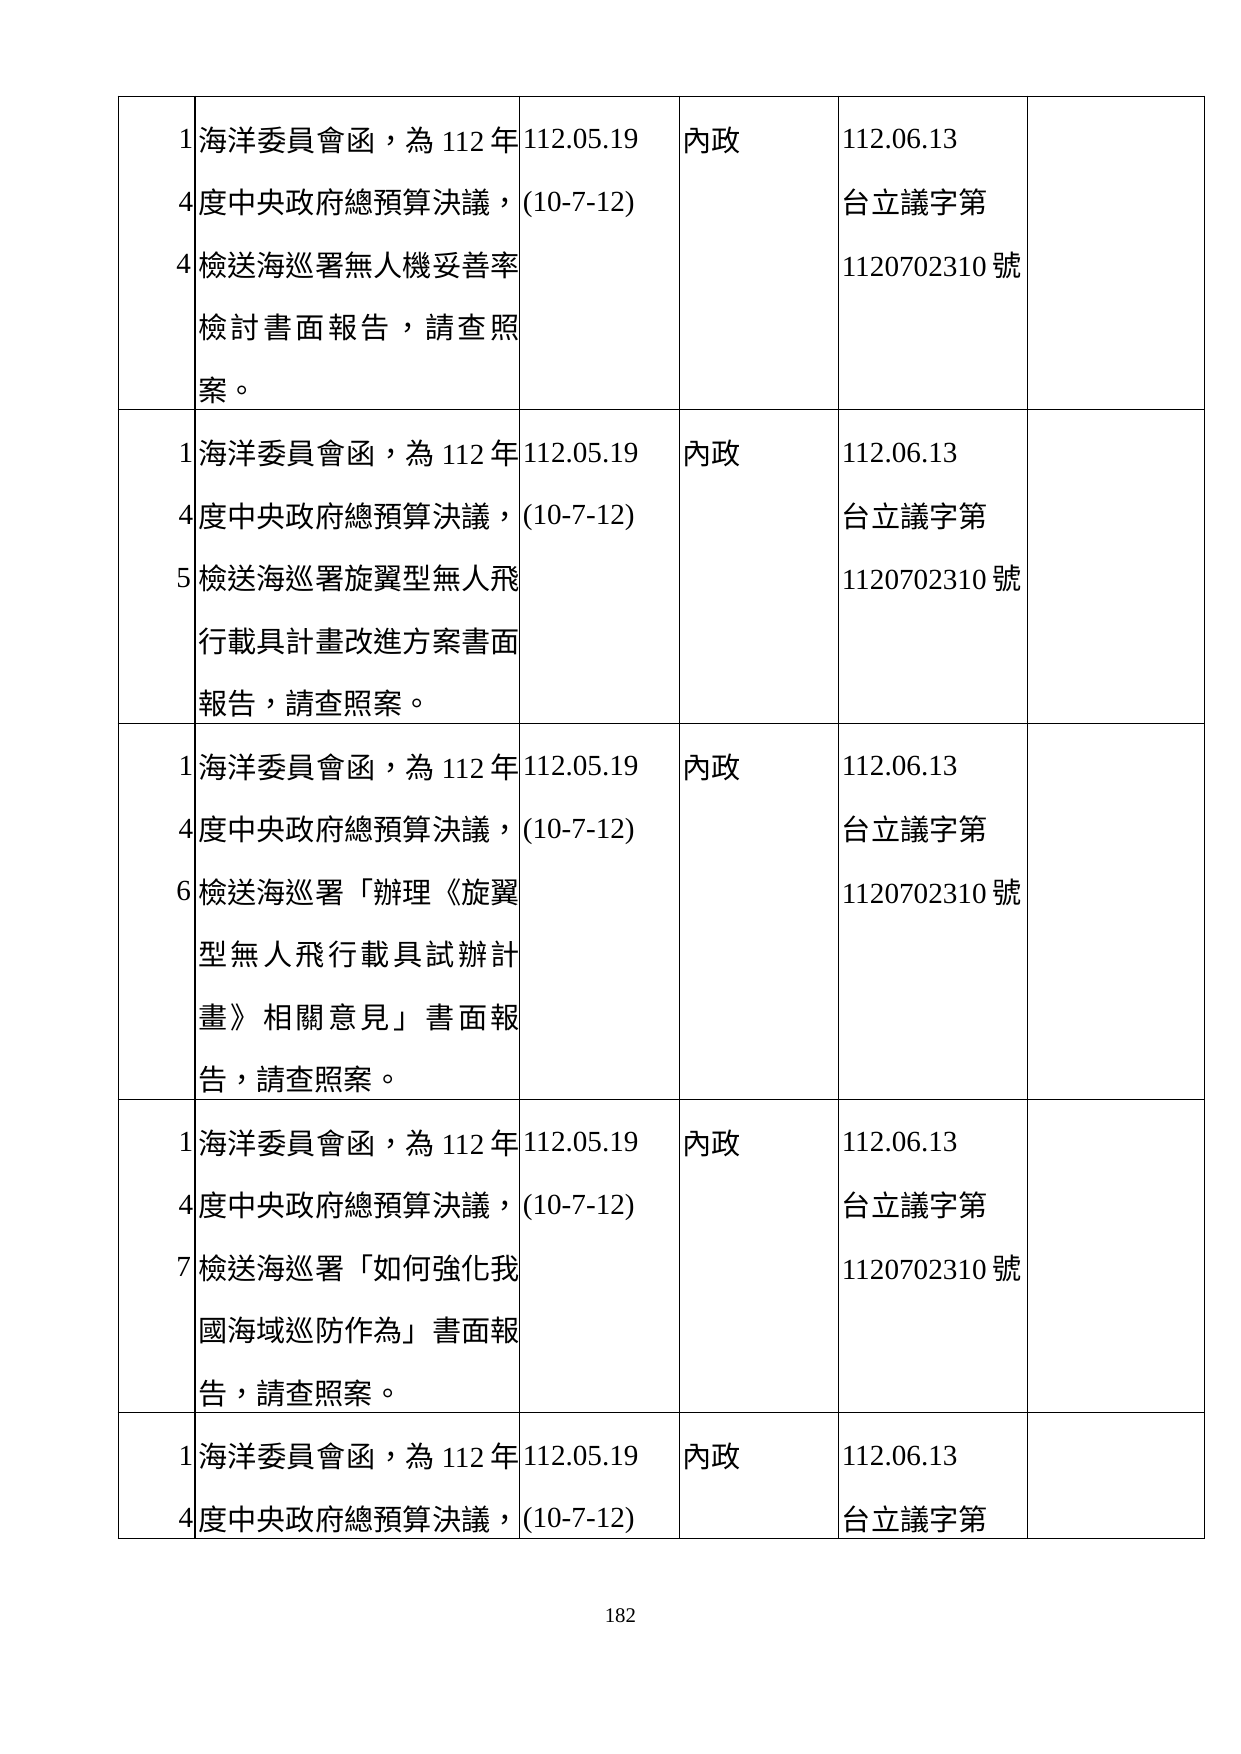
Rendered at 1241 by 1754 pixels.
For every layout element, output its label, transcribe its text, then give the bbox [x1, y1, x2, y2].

table_cell 112.05.19 (10-7-12) [520, 724, 679, 1099]
table_cell 海洋委員會函，為112年度中央政府總預算決議，檢送海巡署「如何強化我國海域巡防作為」書面報告，請查照案。 [196, 1100, 519, 1412]
table_cell 海洋委員會函，為112年度中央政府總預算決議，檢送海巡署無人機妥善率檢討書面報告，請查照案。 [196, 97, 519, 409]
table_cell [119, 410, 194, 723]
table_cell 112.05.19 (10-7-12) [520, 97, 679, 409]
table_cell [119, 97, 194, 409]
table_cell 112.05.19 (10-7-12) [520, 1413, 679, 1538]
table_cell 內政 [680, 1100, 838, 1412]
table_cell [1028, 97, 1204, 409]
table_cell [119, 1413, 194, 1538]
table_cell [1028, 410, 1204, 723]
table_cell 內政 [680, 1413, 838, 1538]
table_cell [119, 724, 194, 1099]
table_cell [1028, 724, 1204, 1099]
table_cell 內政 [680, 724, 838, 1099]
table_cell [1028, 1100, 1204, 1412]
table_cell 112.05.19 (10-7-12) [520, 410, 679, 723]
table_cell 內政 [680, 97, 838, 409]
table_cell 海洋委員會函，為112年度中央政府總預算決議， [196, 1413, 519, 1538]
table_cell 內政 [680, 410, 838, 723]
table_cell [119, 1100, 194, 1412]
table_cell 112.05.19 (10-7-12) [520, 1100, 679, 1412]
table_cell 112.06.13 台立議字第 [839, 1413, 1027, 1538]
table_cell 海洋委員會函，為112年度中央政府總預算決議，檢送海巡署旋翼型無人飛行載具計畫改進方案書面報告，請查照案。 [196, 410, 519, 723]
table_cell 112.06.13 台立議字第1120702310號 [839, 410, 1027, 723]
table_cell 海洋委員會函，為112年度中央政府總預算決議，檢送海巡署「辦理《旋翼型無人飛行載具試辦計畫》相關意見」書面報告，請查照案。 [196, 724, 519, 1099]
table_cell 112.06.13 台立議字第1120702310號 [839, 1100, 1027, 1412]
table_cell 112.06.13 台立議字第1120702310號 [839, 97, 1027, 409]
table_cell 112.06.13 台立議字第1120702310號 [839, 724, 1027, 1099]
table_cell [1028, 1413, 1204, 1538]
